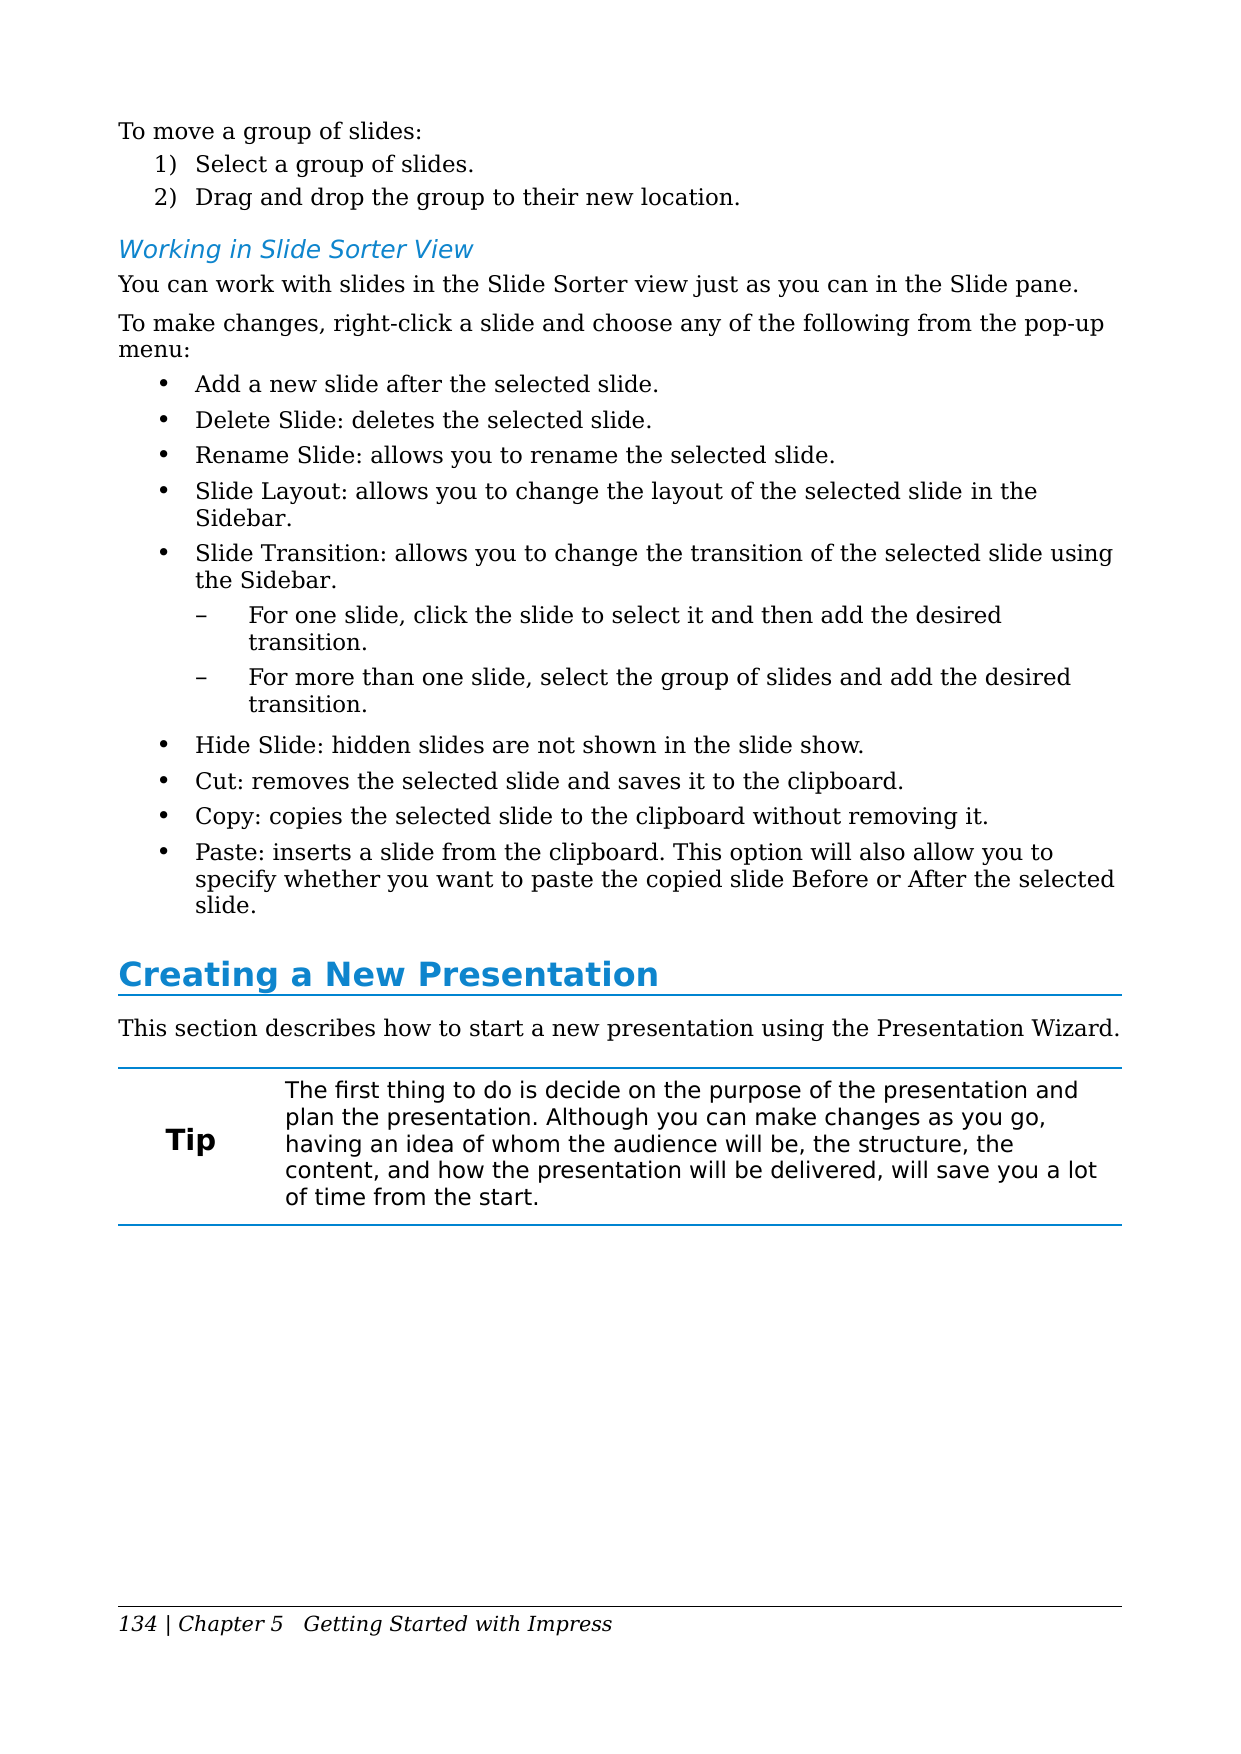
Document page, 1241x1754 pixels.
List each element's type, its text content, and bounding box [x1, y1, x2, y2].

table_header Tip [118, 1069, 263, 1224]
list For more than one slide, select the group of slides and add the desired transition. [195, 662, 1122, 718]
table_header The first thing to do is decide on the purpose of the presentation and plan the presentation. Although you can make changes as you go, having an idea of whom the audience will be, the structure, the content, and how the presentation will be delivered, will save you a lot of time from the start. [264, 1069, 1122, 1224]
list Slide Layout: allows you to change the layout of the selected slide in the Sidebar. [156, 476, 1122, 532]
list Delete Slide: deletes the selected slide. [156, 405, 1122, 434]
list To move a group of slides: [118, 118, 1122, 145]
text This section describes how to start a new presentation using the Presentation Wizard. [118, 1015, 1122, 1042]
list To make changes, right-click a slide and choose any of the following from the pop-up menu: [118, 310, 1122, 363]
list Select a group of slides. [177, 151, 1122, 178]
list Copy: copies the selected slide to the clipboard without removing it. [156, 801, 1122, 830]
list For one slide, click the slide to select it and then add the desired transition. [195, 600, 1122, 656]
list Rename Slide: allows you to rename the selected slide. [156, 441, 1122, 470]
subtitle Working in Slide Sorter View [118, 235, 1122, 264]
text You can work with slides in the Slide Sorter view just as you can in the Slide pane. [118, 271, 1122, 297]
list Slide Transition: allows you to change the transition of the selected slide using the Sidebar. [156, 538, 1122, 594]
list Cut: removes the selected slide and saves it to the clipboard. [156, 766, 1122, 795]
list Paste: inserts a slide from the clipboard. This option will also allow you to specify whether you want to paste the copied slide Before or After the selected slide. [156, 837, 1122, 919]
list Hide Slide: hidden slides are not shown in the slide show. [156, 730, 1122, 759]
list Drag and drop the group to their new location. [177, 184, 1122, 211]
list Add a new slide after the selected slide. [156, 370, 1122, 399]
subtitle Creating a New Presentation [118, 955, 1122, 994]
